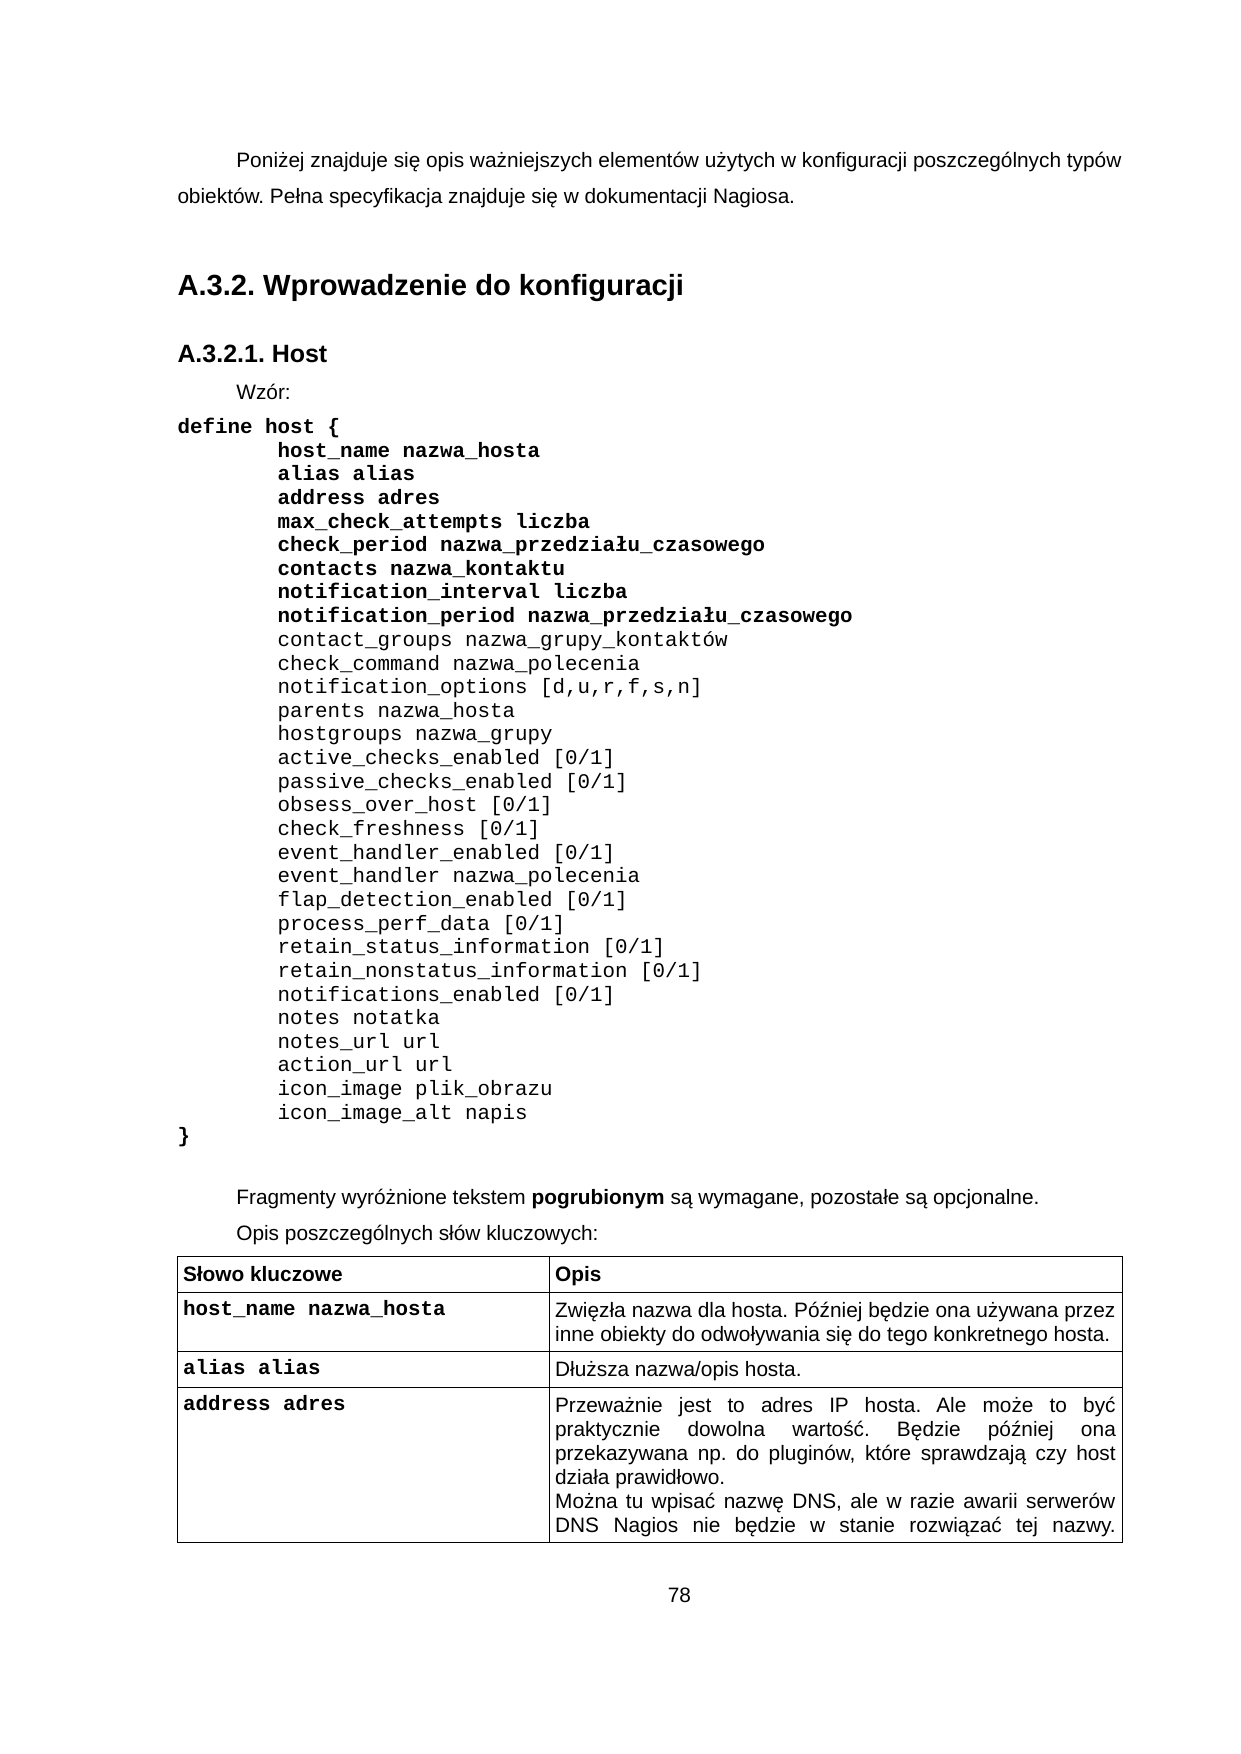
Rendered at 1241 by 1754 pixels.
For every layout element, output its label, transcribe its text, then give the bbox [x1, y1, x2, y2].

text event_handler nazwa_polecenia [177, 865, 1122, 889]
text notification_period nazwa_przedziału_czasowego [177, 605, 1122, 629]
table_header Opis [550, 1257, 1122, 1292]
text passive_checks_enabled [0/1] [177, 771, 1122, 794]
table_cell Zwięzła nazwa dla hosta. Później będzie ona używana przez inne obiekty do odwoływania się do tego konkretnego hosta. [550, 1293, 1122, 1351]
text parents nazwa_hosta [177, 700, 1122, 723]
text Poniżej znajduje się opis ważniejszych elementów użytych w konfiguracji poszczególnych typów obiektów. Pełna specyfikacja znajduje się w dokumentacji Nagiosa. [177, 148, 1122, 207]
text alias alias [177, 463, 1122, 487]
subtitle A.3.2. Wprowadzenie do konfiguracji [177, 268, 1122, 301]
text hostgroups nazwa_grupy [177, 723, 1122, 747]
table_cell alias alias [178, 1352, 549, 1387]
text notification_interval liczba [177, 582, 1122, 605]
text max_check_attempts liczba [177, 511, 1122, 534]
text contacts nazwa_kontaktu [177, 558, 1122, 582]
text icon_image_alt napis [177, 1102, 1122, 1125]
table_header Słowo kluczowe [178, 1257, 549, 1292]
text icon_image plik_obrazu [177, 1078, 1122, 1102]
text notes notatka [177, 1007, 1122, 1031]
text process_perf_data [0/1] [177, 913, 1122, 936]
text Wzór: [177, 380, 1122, 404]
text check_command nazwa_polecenia [177, 652, 1122, 676]
text check_freshness [0/1] [177, 818, 1122, 842]
text retain_status_information [0/1] [177, 936, 1122, 960]
table_cell Dłuższa nazwa/opis hosta. [550, 1352, 1122, 1387]
text flap_detection_enabled [0/1] [177, 889, 1122, 913]
text active_checks_enabled [0/1] [177, 747, 1122, 771]
text notification_options [d,u,r,f,s,n] [177, 676, 1122, 700]
text check_period nazwa_przedziału_czasowego [177, 534, 1122, 558]
text address adres [177, 487, 1122, 511]
table_cell Przeważnie jest to adres IP hosta. Ale może to być praktycznie dowolna wartość. Będzie później ona przekazywana np. do pluginów, które sprawdzają czy host działa prawidłowo. Można tu wpisać nazwę DNS, ale w razie awarii serwerów DNS Nagios nie będzie w stanie rozwiązać tej nazwy. [550, 1388, 1122, 1542]
text obsess_over_host [0/1] [177, 794, 1122, 818]
text Opis poszczególnych słów kluczowych: [177, 1220, 1122, 1244]
table_cell address adres [178, 1388, 549, 1542]
text event_handler_enabled [0/1] [177, 842, 1122, 865]
text notifications_enabled [0/1] [177, 983, 1122, 1007]
text notes_url url [177, 1031, 1122, 1054]
table_cell host_name nazwa_hosta [178, 1293, 549, 1351]
text Fragmenty wyróżnione tekstem pogrubionym są wymagane, pozostałe są opcjonalne. [177, 1184, 1122, 1208]
text define host { [177, 416, 1122, 440]
subtitle A.3.2.1. Host [177, 339, 1122, 368]
text host_name nazwa_hosta [177, 440, 1122, 463]
text retain_nonstatus_information [0/1] [177, 960, 1122, 983]
text } [177, 1125, 1122, 1149]
text action_url url [177, 1054, 1122, 1078]
text contact_groups nazwa_grupy_kontaktów [177, 629, 1122, 652]
